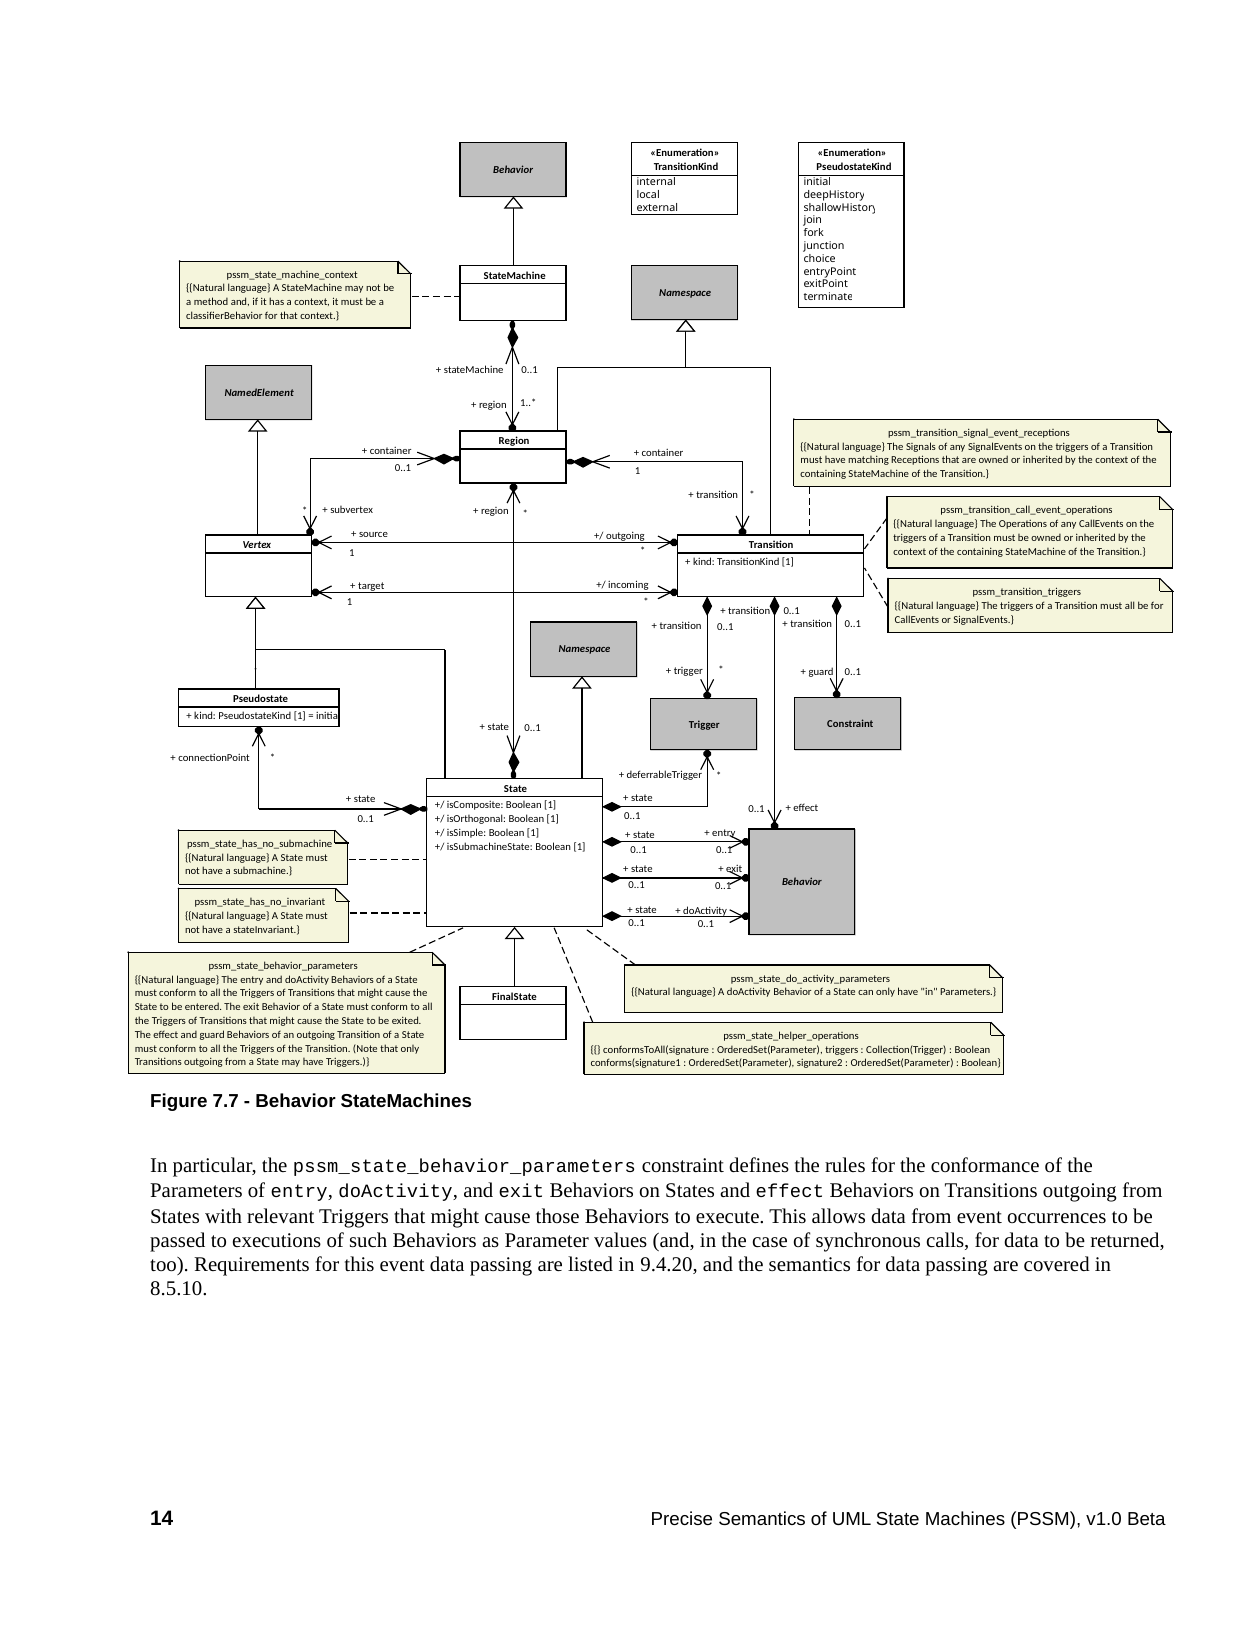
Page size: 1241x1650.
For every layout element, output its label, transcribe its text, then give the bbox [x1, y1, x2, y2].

text In particular, the pssm_state_behavior_parameters constraint defines the rules for the conformance of the Parameters of entry, doActivity, and exit Behaviors on States and effect Behaviors on Transitions outgoing from States with relevant Triggers that might cause those Behaviors to execute. This allows data from event occurrences to be passed to executions of such Behaviors as Parameter values (and, in the case of synchronous calls, for data to be returned, too). Requirements for this event data passing are listed in 9.4.20, and the semantics for data passing are covered in 8.5.10. [150, 1153, 1166, 1300]
text Figure 7.7 - Behavior StateMachines [150, 131, 1152, 1111]
